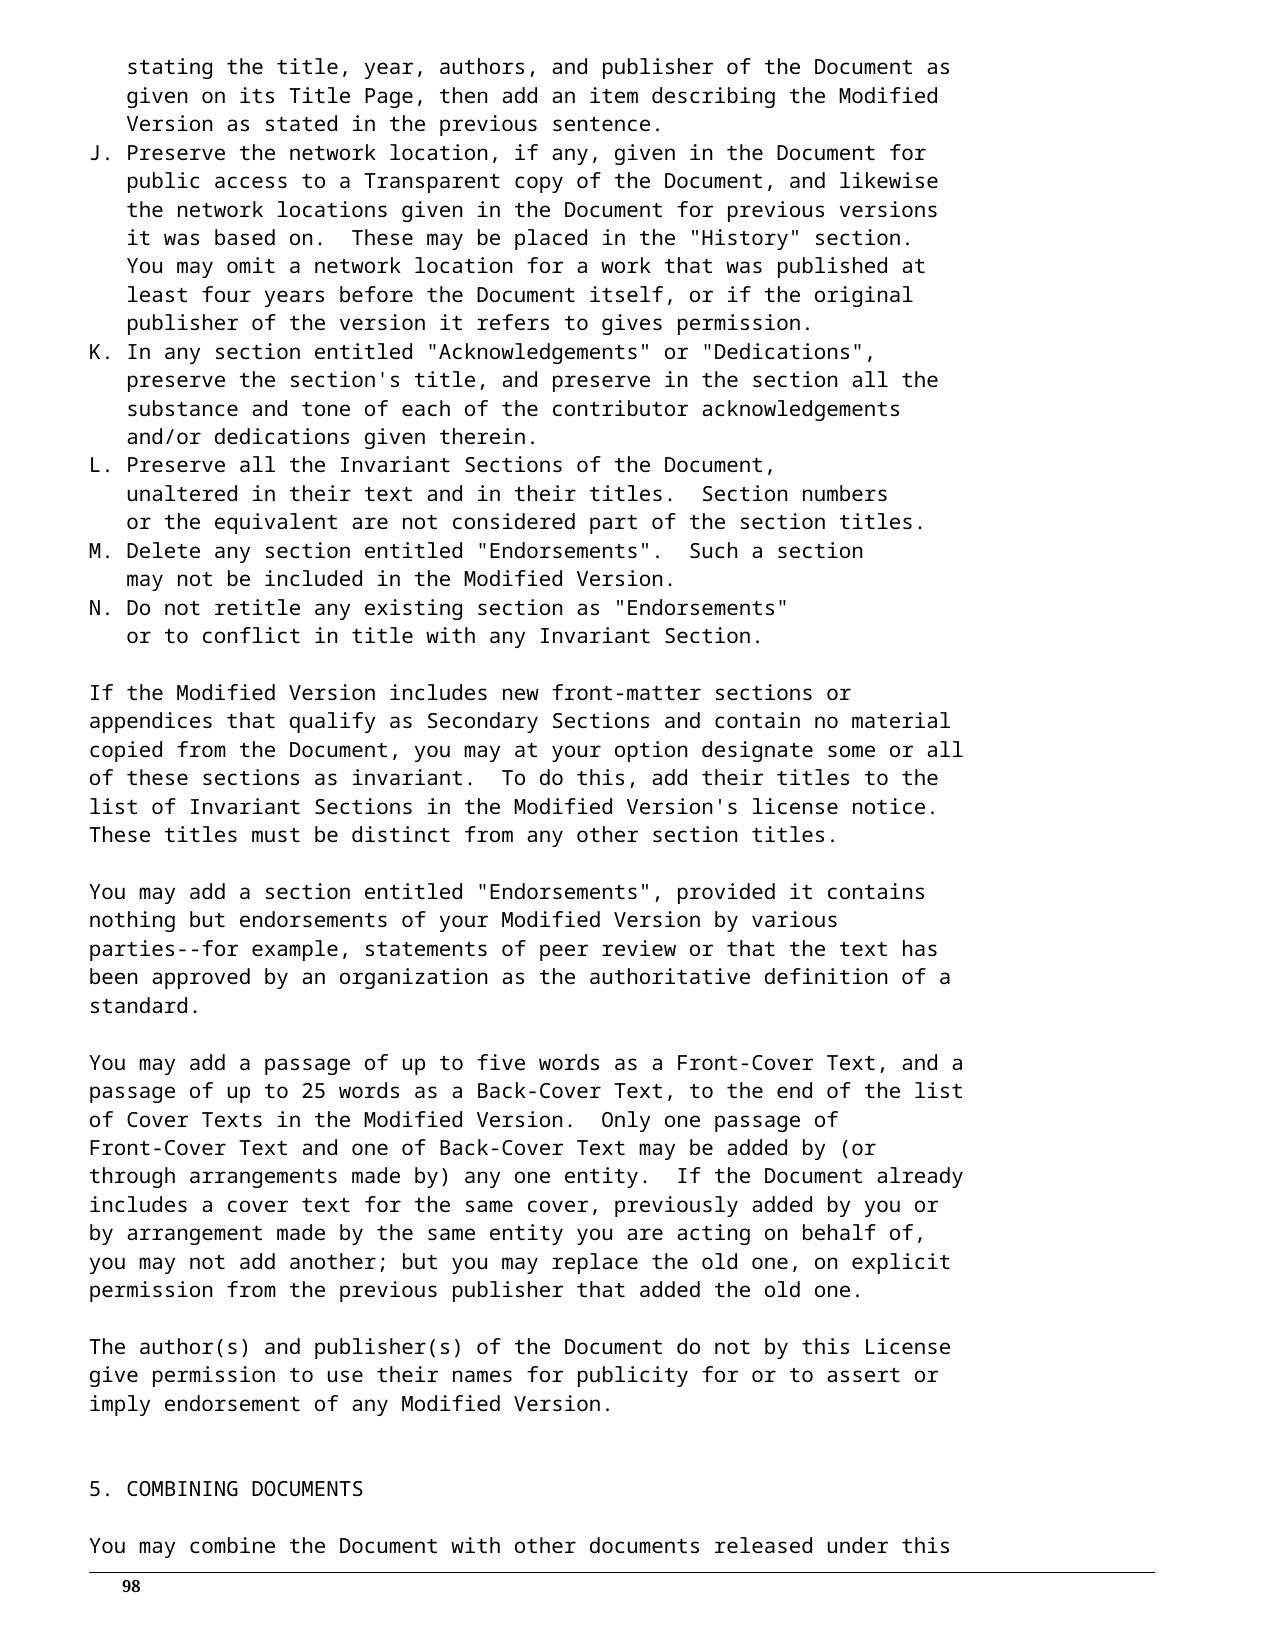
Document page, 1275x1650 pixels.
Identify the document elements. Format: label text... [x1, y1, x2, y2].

text M. Delete any section entitled "Endorsements". Such a section [88, 536, 1170, 564]
text by arrangement made by the same entity you are acting on behalf of, [88, 1218, 1170, 1247]
text public access to a Transparent copy of the Document, and likewise [88, 166, 1170, 195]
text N. Do not retitle any existing section as "Endorsements" [88, 593, 1170, 621]
text imply endorsement of any Modified Version. [88, 1389, 1170, 1417]
text least four years before the Document itself, or if the original [88, 280, 1170, 308]
text or to conflict in title with any Invariant Section. [88, 621, 1170, 650]
text substance and tone of each of the contributor acknowledgements [88, 394, 1170, 422]
text give permission to use their names for publicity for or to assert or [88, 1361, 1170, 1389]
text K. In any section entitled "Acknowledgements" or "Dedications", [88, 337, 1170, 365]
text You may add a section entitled "Endorsements", provided it contains [88, 877, 1170, 906]
text list of Invariant Sections in the Modified Version's license notice. [88, 792, 1170, 820]
text appendices that qualify as Secondary Sections and contain no material [88, 707, 1170, 735]
text preserve the section's title, and preserve in the section all the [88, 365, 1170, 394]
text it was based on. These may be placed in the "History" section. [88, 223, 1170, 252]
text unaltered in their text and in their titles. Section numbers [88, 479, 1170, 507]
text Front-Cover Text and one of Back-Cover Text may be added by (or [88, 1133, 1170, 1162]
text You may combine the Document with other documents released under this [88, 1531, 1170, 1560]
text publisher of the version it refers to gives permission. [88, 308, 1170, 337]
text may not be included in the Modified Version. [88, 564, 1170, 593]
text through arrangements made by) any one entity. If the Document already [88, 1162, 1170, 1190]
text You may omit a network location for a work that was published at [88, 252, 1170, 280]
text Version as stated in the previous sentence. [88, 109, 1170, 138]
text L. Preserve all the Invariant Sections of the Document, [88, 451, 1170, 479]
text The author(s) and publisher(s) of the Document do not by this License [88, 1332, 1170, 1361]
text You may add a passage of up to five words as a Front-Cover Text, and a [88, 1048, 1170, 1076]
text passage of up to 25 words as a Back-Cover Text, to the end of the list [88, 1076, 1170, 1105]
text of Cover Texts in the Modified Version. Only one passage of [88, 1105, 1170, 1133]
text standard. [88, 991, 1170, 1019]
text and/or dedications given therein. [88, 422, 1170, 451]
text 5. COMBINING DOCUMENTS [88, 1474, 1170, 1503]
text permission from the previous publisher that added the old one. [88, 1275, 1170, 1304]
text been approved by an organization as the authoritative definition of a [88, 962, 1170, 991]
text J. Preserve the network location, if any, given in the Document for [88, 138, 1170, 166]
text copied from the Document, you may at your option designate some or all [88, 735, 1170, 763]
text stating the title, year, authors, and publisher of the Document as [88, 52, 1170, 81]
text of these sections as invariant. To do this, add their titles to the [88, 763, 1170, 792]
text nothing but endorsements of your Modified Version by various [88, 906, 1170, 934]
text you may not add another; but you may replace the old one, on explicit [88, 1247, 1170, 1275]
text These titles must be distinct from any other section titles. [88, 820, 1170, 849]
text parties--for example, statements of peer review or that the text has [88, 934, 1170, 962]
text the network locations given in the Document for previous versions [88, 195, 1170, 223]
text given on its Title Page, then add an item describing the Modified [88, 81, 1170, 109]
text If the Modified Version includes new front-matter sections or [88, 678, 1170, 707]
text includes a cover text for the same cover, previously added by you or [88, 1190, 1170, 1218]
text or the equivalent are not considered part of the section titles. [88, 507, 1170, 536]
